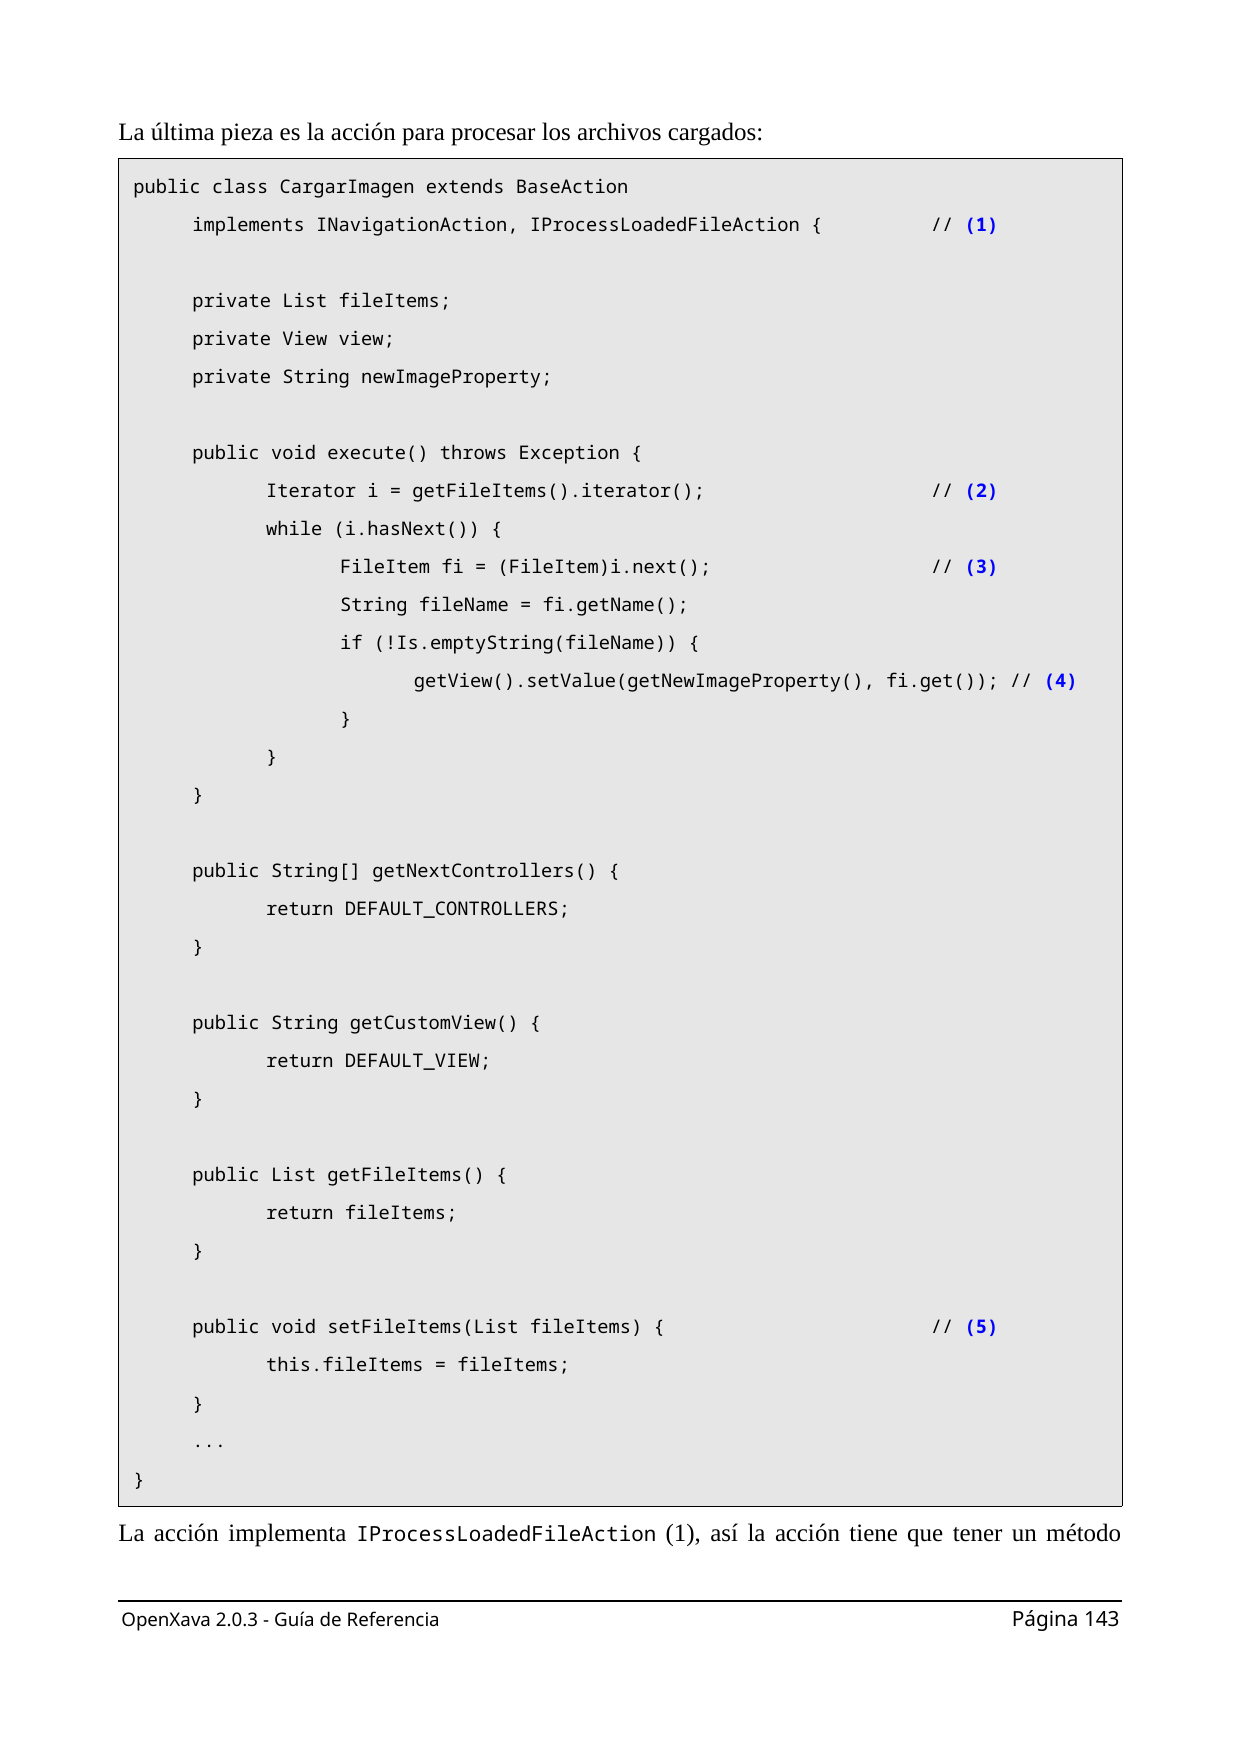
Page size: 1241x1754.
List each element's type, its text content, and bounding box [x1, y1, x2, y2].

text public void setFileItems(List fileItems) { // (5) [119, 1299, 1122, 1337]
text if (!Is.emptyString(fileName)) { [119, 614, 1122, 653]
text public String[] getNextControllers() { [119, 843, 1122, 881]
text return fileItems; [119, 1185, 1122, 1223]
text private List fileItems; [119, 272, 1122, 310]
text } [119, 919, 1122, 957]
text while (i.hasNext()) { [119, 501, 1122, 538]
text } [119, 1375, 1122, 1413]
text public String getCustomView() { [119, 995, 1122, 1033]
text } [119, 729, 1122, 767]
text public class CargarImagen extends BaseAction [119, 159, 1122, 196]
text public void execute() throws Exception { [119, 424, 1122, 462]
text this.fileItems = fileItems; [119, 1337, 1122, 1375]
text FileItem fi = (FileItem)i.next(); // (3) [119, 538, 1122, 577]
text return DEFAULT_CONTROLLERS; [119, 881, 1122, 919]
text private String newImageProperty; [119, 348, 1122, 386]
text getView().setValue(getNewImageProperty(), fi.get()); // (4) [119, 653, 1122, 691]
text La acción implementa IProcessLoadedFileAction (1), así la acción tiene que tener un método [118, 1519, 1122, 1547]
text private View view; [119, 310, 1122, 348]
text ... [119, 1413, 1122, 1451]
text } [119, 1071, 1122, 1109]
text La última pieza es la acción para procesar los archivos cargados: [118, 118, 1122, 146]
text public List getFileItems() { [119, 1147, 1122, 1185]
text implements INavigationAction, IProcessLoadedFileAction { // (1) [119, 196, 1122, 234]
text } [119, 1223, 1122, 1261]
text } [119, 1451, 1122, 1506]
text } [119, 691, 1122, 729]
text } [119, 767, 1122, 805]
text Iterator i = getFileItems().iterator(); // (2) [119, 462, 1122, 501]
text String fileName = fi.getName(); [119, 577, 1122, 614]
text return DEFAULT_VIEW; [119, 1033, 1122, 1071]
